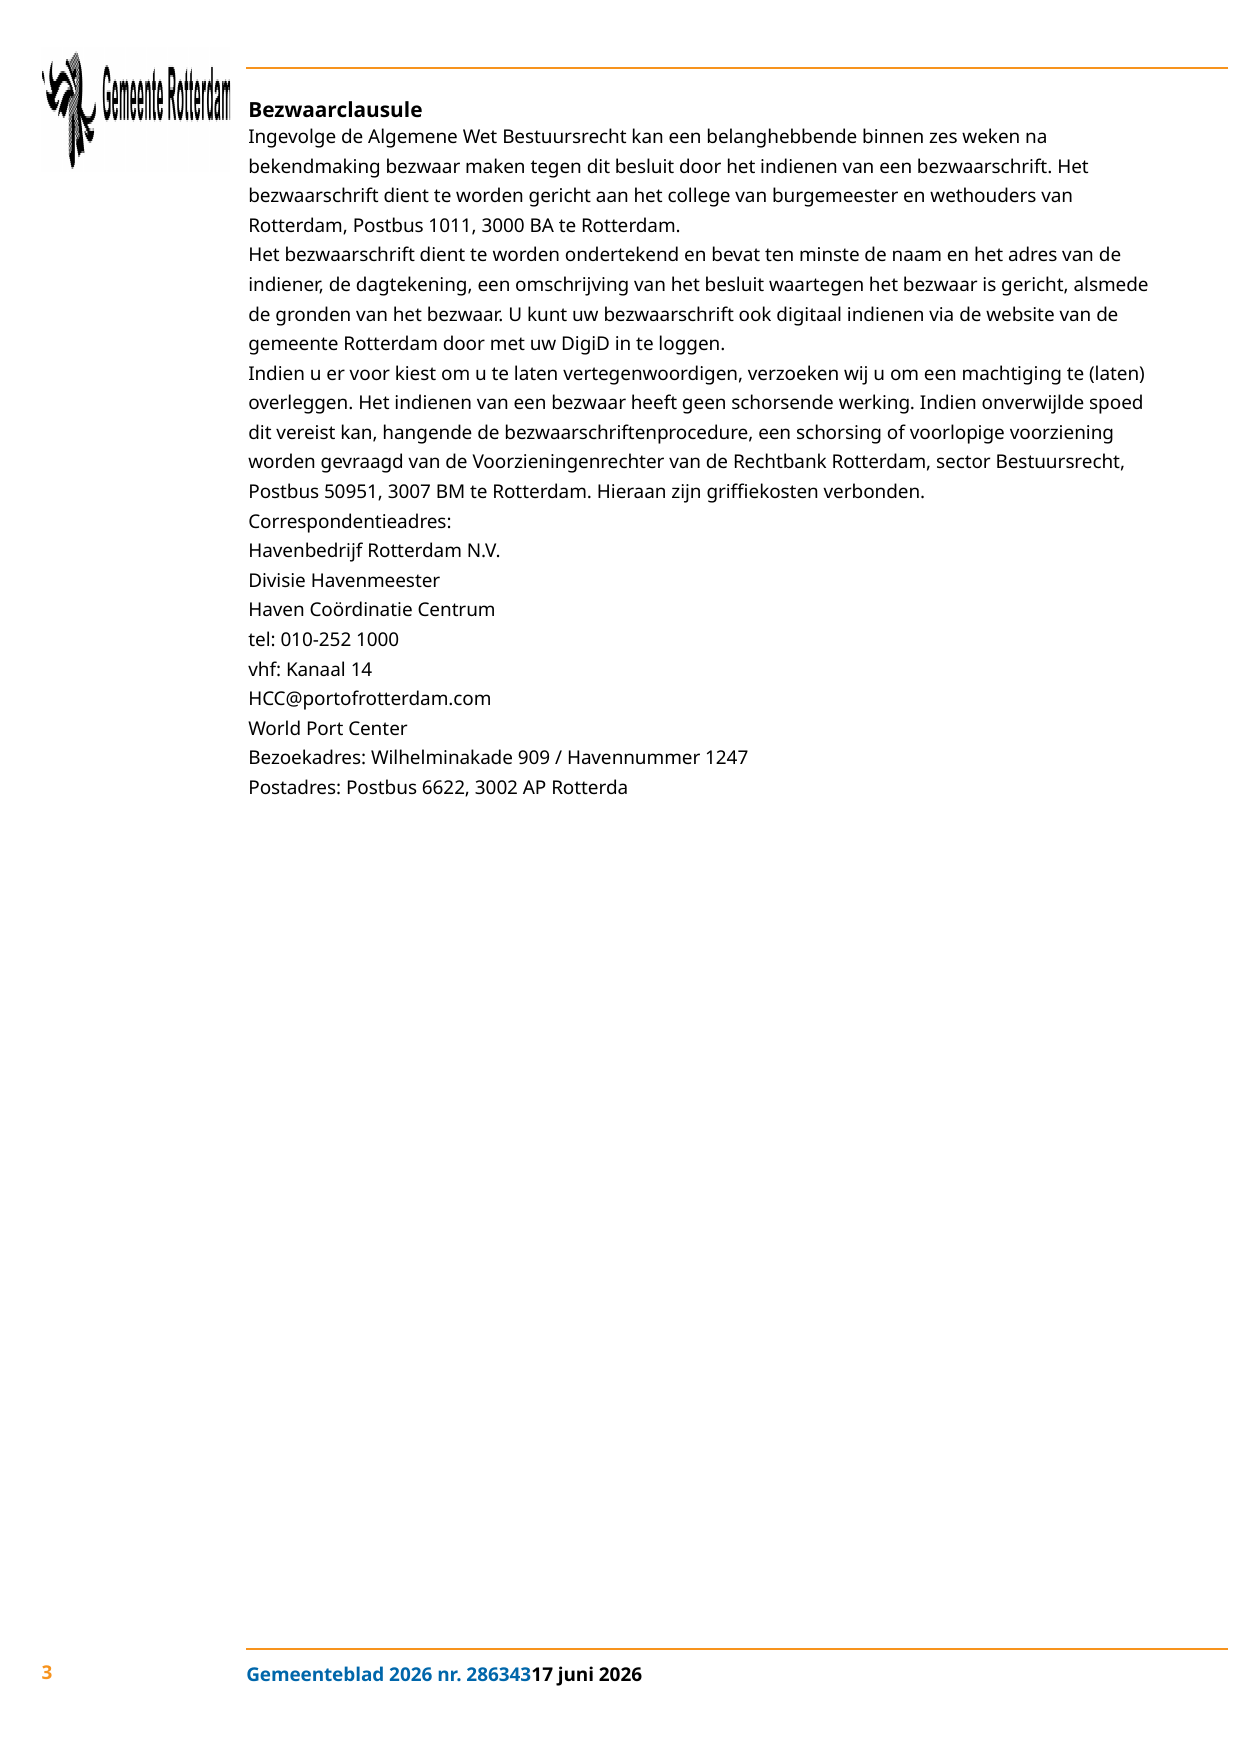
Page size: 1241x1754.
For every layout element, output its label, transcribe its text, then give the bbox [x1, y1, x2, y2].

text Het bezwaarschrift dient te worden ondertekend en bevat ten minste de naam en het adres van de indiener, de dagtekening, een omschrijving van het besluit waartegen het bezwaar is gericht, alsmede de gronden van het bezwaar. U kunt uw bezwaarschrift ook digitaal indienen via de website van de gemeente Rotterdam door met uw DigiD in te loggen. [248, 242, 1152, 356]
text World Port Center [248, 715, 1152, 741]
text vhf: Kanaal 14 [248, 656, 1152, 682]
text Postadres: Postbus 6622, 3002 AP Rotterda [248, 774, 1152, 800]
text Haven Coördinatie Centrum [248, 597, 1152, 622]
text Correspondentieadres: [248, 508, 1152, 534]
text Bezoekadres: Wilhelminakade 909 / Havennummer 1247 [248, 744, 1152, 770]
text HCC@portofrotterdam.com [248, 685, 1152, 711]
text Havenbedrijf Rotterdam N.V. [248, 537, 1152, 563]
picture [41, 47, 231, 172]
text Indien u er voor kiest om u te laten vertegenwoordigen, verzoeken wij u om een machtiging te (laten) overleggen. Het indienen van een bezwaar heeft geen schorsende werking. Indien onverwijlde spoed dit vereist kan, hangende de bezwaarschriftenprocedure, een schorsing of voorlopige voorziening worden gevraagd van de Voorzieningenrechter van de Rechtbank Rotterdam, sector Bestuursrecht, Postbus 50951, 3007 BM te Rotterdam. Hieraan zijn griffiekosten verbonden. [248, 360, 1152, 504]
text Ingevolge de Algemene Wet Bestuursrecht kan een belanghebbende binnen zes weken na bekendmaking bezwaar maken tegen dit besluit door het indienen van een bezwaarschrift. Het bezwaarschrift dient te worden gericht aan het college van burgemeester en wethouders van Rotterdam, Postbus 1011, 3000 BA te Rotterdam. [248, 123, 1152, 238]
text Divisie Havenmeester [248, 567, 1152, 593]
text Bezwaarclausule [248, 95, 1152, 123]
text tel: 010-252 1000 [248, 626, 1152, 652]
